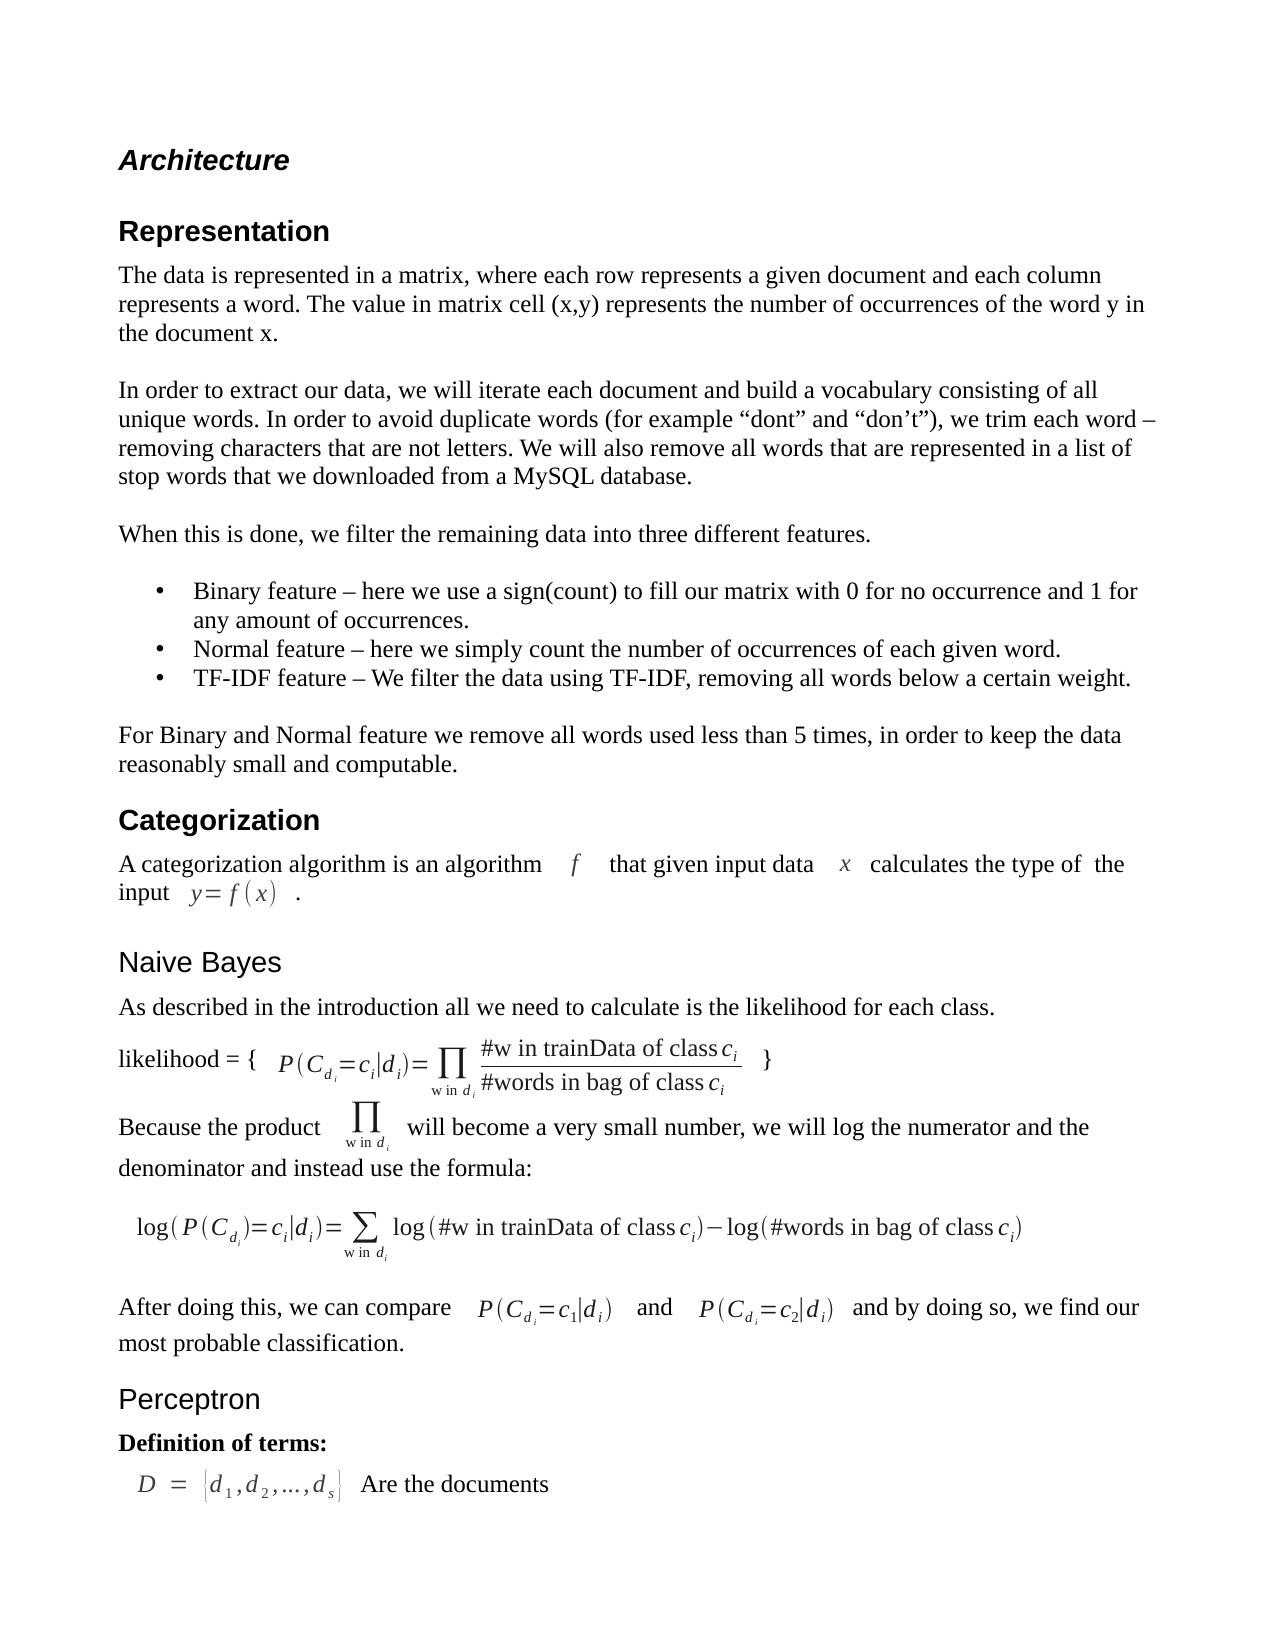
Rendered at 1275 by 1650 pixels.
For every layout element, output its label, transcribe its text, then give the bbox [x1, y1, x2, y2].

text Are the documents [118, 1469, 1157, 1504]
subtitle Categorization [118, 803, 1157, 836]
text As described in the introduction all we need to calculate is the likelihood for each class. [118, 992, 1157, 1020]
text For Binary and Normal feature we remove all words used less than 5 times, in order to keep the data reasonably small and computable. [118, 720, 1157, 778]
subtitle Representation [118, 214, 1157, 248]
title Perceptron [118, 1382, 1157, 1415]
subtitle Architecture [118, 143, 1157, 177]
text After doing this, we can compare and and by doing so, we find our most probable classification. [118, 1292, 1157, 1357]
text The data is represented in a matrix, where each row represents a given document and each column represents a word. The value in matrix cell (x,y) represents the number of occurrences of the word y in the document x. [118, 260, 1157, 346]
text Because the product will become a very small number, we will log the numerator and the denominator and instead use the formula: [118, 1100, 1157, 1182]
text When this is done, we filter the remaining data into three different features. [118, 519, 1157, 548]
list Binary feature – here we use a sign(count) to fill our matrix with 0 for no occurrence and 1 for any amount of occurrences. [156, 576, 1157, 634]
list TF-IDF feature – We filter the data using TF-IDF, removing all words below a certain weight. [156, 663, 1157, 691]
text A categorization algorithm is an algorithm that given input data calculates the type of the input. [118, 849, 1157, 908]
title Naive Bayes [118, 946, 1157, 979]
text likelihood = {} [118, 1033, 1157, 1100]
text Definition of terms: [118, 1428, 1157, 1456]
list Normal feature – here we simply count the number of occurrences of each given word. [156, 634, 1157, 663]
text In order to extract our data, we will iterate each document and build a vocabulary consisting of all unique words. In order to avoid duplicate words (for example “dont” and “don’t”), we trim each word – removing characters that are not letters. We will also remove all words that are represented in a list of stop words that we downloaded from a MySQL database. [118, 375, 1157, 490]
